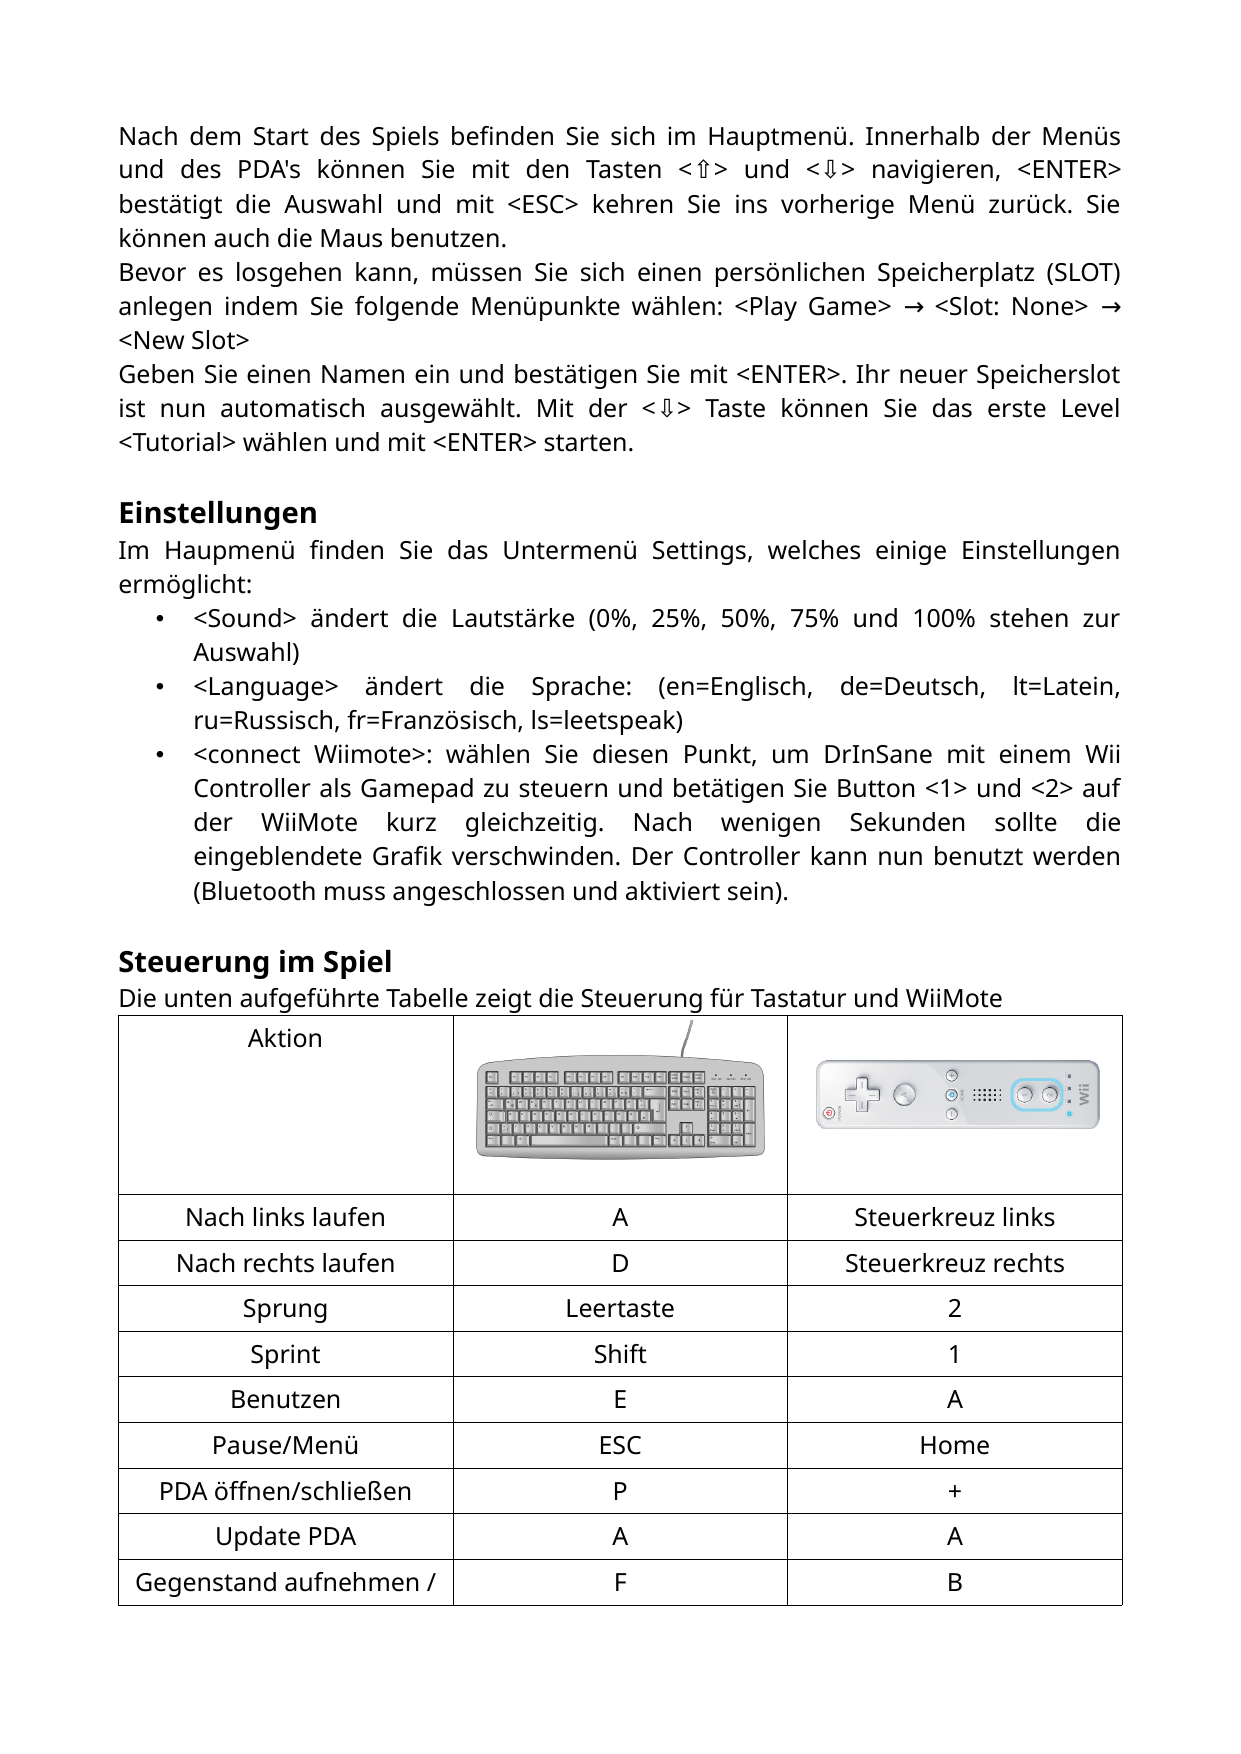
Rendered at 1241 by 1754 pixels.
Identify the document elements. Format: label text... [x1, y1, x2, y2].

list <Language> ändert die Sprache: (en=Englisch, de=Deutsch, lt=Latein, ru=Russisch, fr=Französisch, ls=leetspeak) [156, 669, 1122, 737]
table_cell A [788, 1377, 1122, 1422]
table_cell Nach rechts laufen [119, 1241, 453, 1285]
table_cell A [454, 1514, 787, 1559]
table_cell 2 [788, 1286, 1122, 1331]
text Einstellungen [118, 493, 1122, 532]
text Steuerung im Spiel [118, 941, 1122, 981]
table_cell Steuerkreuz links [788, 1195, 1122, 1239]
table_cell A [454, 1195, 787, 1239]
text Bevor es losgehen kann, müssen Sie sich einen persönlichen Speicherplatz (SLOT) anlegen indem Sie folgende Menüpunkte wählen: <Play Game> → <Slot: None> → <New Slot> [118, 254, 1122, 357]
table_cell A [788, 1514, 1122, 1559]
table_cell D [454, 1241, 787, 1285]
table_cell Pause/Menü [119, 1423, 453, 1468]
table_cell Sprint [119, 1332, 453, 1376]
table_header [788, 1016, 1122, 1194]
table_header [454, 1183, 787, 1194]
table_cell Sprung [119, 1286, 453, 1331]
table_cell Steuerkreuz rechts [788, 1241, 1122, 1285]
table_cell Nach links laufen [119, 1195, 453, 1239]
text Im Haupmenü finden Sie das Untermenü Settings, welches einige Einstellungen ermöglicht: [118, 532, 1122, 601]
table_cell P [454, 1469, 787, 1513]
text Geben Sie einen Namen ein und bestätigen Sie mit <ENTER>. Ihr neuer Speicherslot ist nun automatisch ausgewählt. Mit der <⇩> Taste können Sie das erste Level <Tutorial> wählen und mit <ENTER> starten. [118, 357, 1122, 459]
text Die unten aufgeführte Tabelle zeigt die Steuerung für Tastatur und WiiMote [118, 981, 1122, 1015]
list <connect Wiimote>: wählen Sie diesen Punkt, um DrInSane mit einem Wii Controller als Gamepad zu steuern und betätigen Sie Button <1> und <2> auf der WiiMote kurz gleichzeitig. Nach wenigen Sekunden sollte die eingeblendete Grafik verschwinden. Der Controller kann nun benutzt werden (Bluetooth muss angeschlossen und aktiviert sein). [156, 737, 1122, 907]
list <Sound> ändert die Lautstärke (0%, 25%, 50%, 75% und 100% stehen zur Auswahl) [156, 601, 1122, 669]
picture [790, 1029, 1114, 1156]
table_cell F [454, 1560, 787, 1604]
picture [458, 1020, 782, 1183]
table_cell Benutzen [119, 1377, 453, 1422]
table_cell PDA öffnen/schließen [119, 1469, 453, 1513]
table_cell Leertaste [454, 1286, 787, 1331]
table_cell 1 [788, 1332, 1122, 1376]
text Nach dem Start des Spiels befinden Sie sich im Hauptmenü. Innerhalb der Menüs und des PDA's können Sie mit den Tasten <⇧> und <⇩> navigieren, <ENTER> bestätigt die Auswahl und mit <ESC> kehren Sie ins vorherige Menü zurück. Sie können auch die Maus benutzen. [118, 118, 1122, 254]
table_header Aktion [119, 1016, 453, 1194]
table_cell + [788, 1469, 1122, 1513]
table_cell ESC [454, 1423, 787, 1468]
table_cell Shift [454, 1332, 787, 1376]
table_cell Home [788, 1423, 1122, 1468]
table_header [454, 1016, 787, 1182]
table_cell Update PDA [119, 1514, 453, 1559]
table_cell E [454, 1377, 787, 1422]
table_cell Gegenstand aufnehmen / [119, 1560, 453, 1604]
table_cell B [788, 1560, 1122, 1604]
